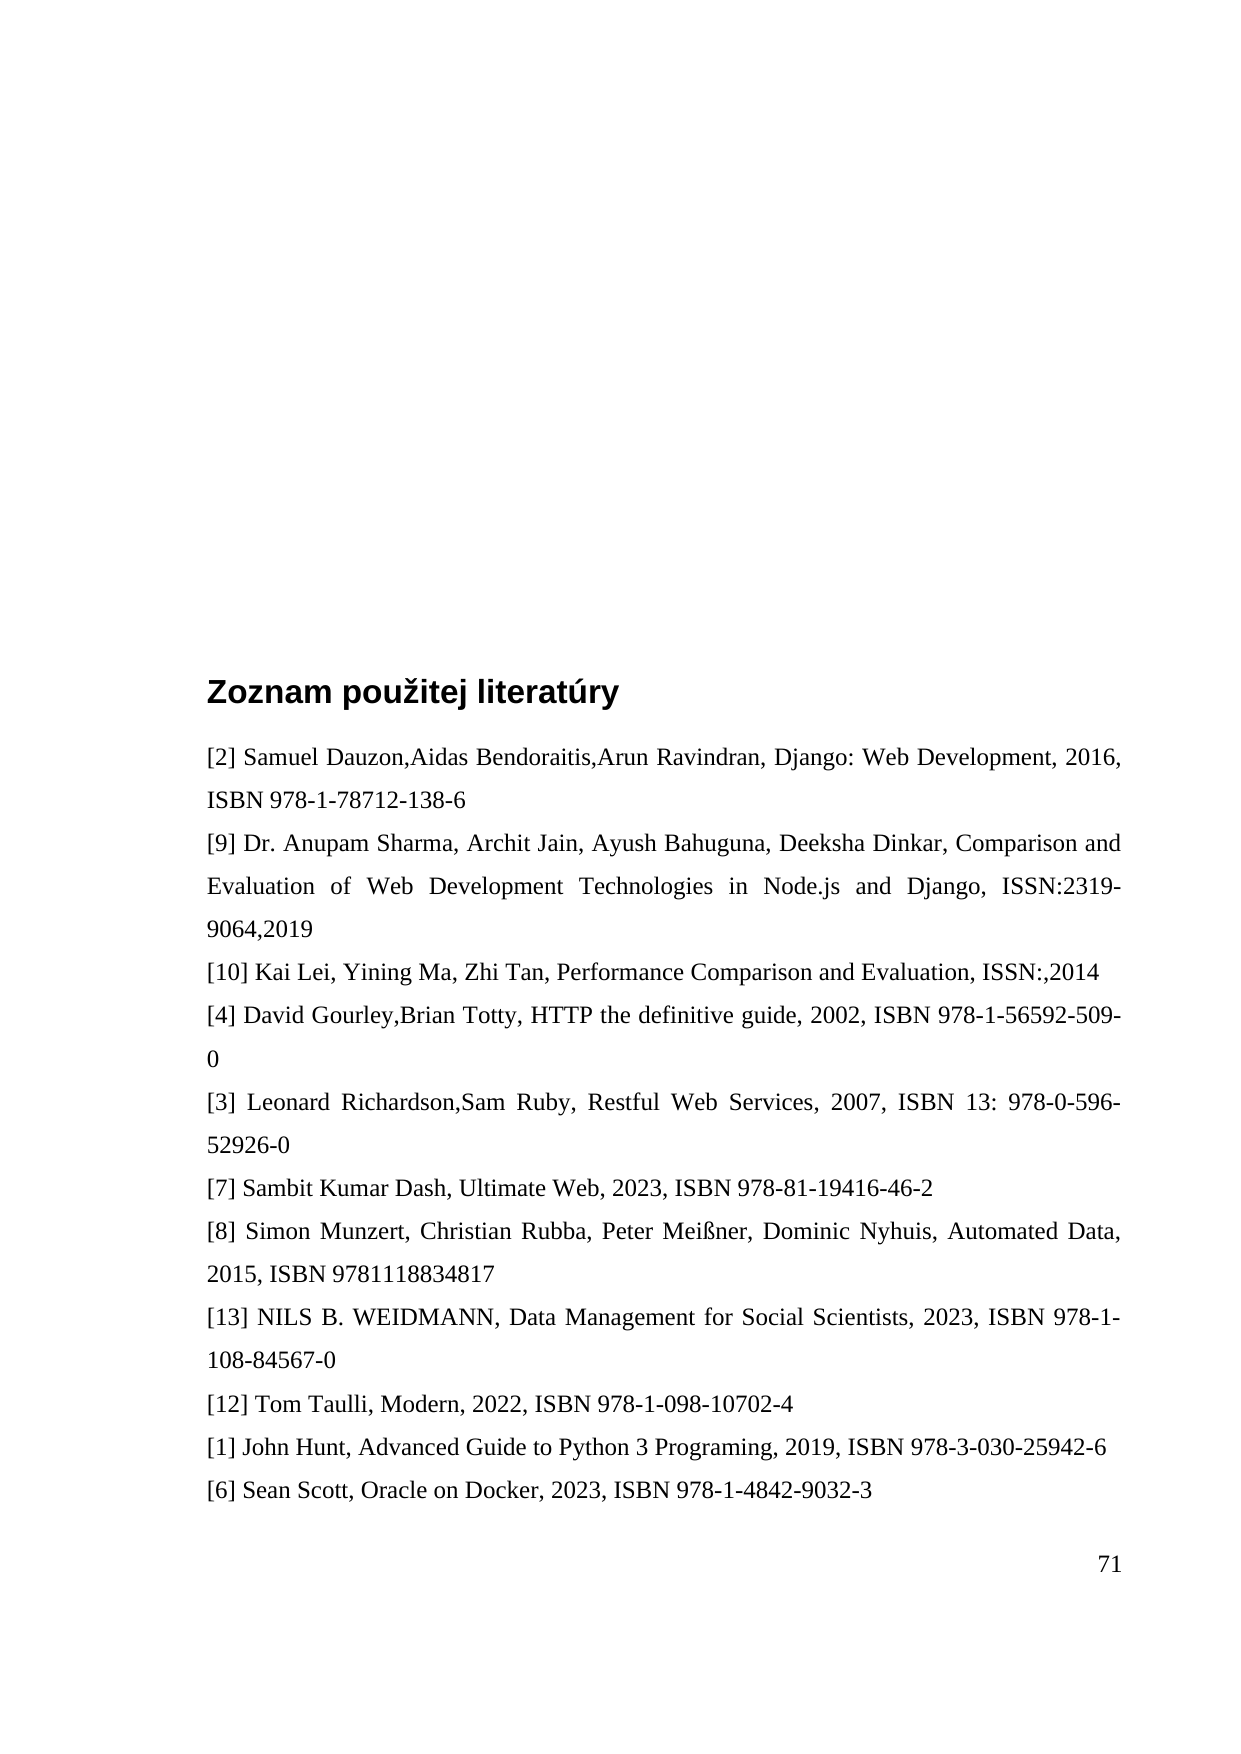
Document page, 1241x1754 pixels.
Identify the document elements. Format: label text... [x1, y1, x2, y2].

text [7] Sambit Kumar Dash, Ultimate Web, 2023, ISBN 978-81-19416-46-2 [207, 1173, 1122, 1202]
text [1] John Hunt, Advanced Guide to Python 3 Programing, 2019, ISBN 978-3-030-25942-6 [207, 1432, 1122, 1461]
text [9] Dr. Anupam Sharma, Archit Jain, Ayush Bahuguna, Deeksha Dinkar, Comparison and Evaluation of Web Development Technologies in Node.js and Django, ISSN:2319-9064,2019 [207, 828, 1122, 943]
text [3] Leonard Richardson,Sam Ruby, Restful Web Services, 2007, ISBN 13: 978-0-596-52926-0 [207, 1087, 1122, 1159]
text [13] NILS B. WEIDMANN, Data Management for Social Scientists, 2023, ISBN 978-1-108-84567-0 [207, 1302, 1122, 1374]
text [8] Simon Munzert, Christian Rubba, Peter Meißner, Dominic Nyhuis, Automated Data, 2015, ISBN 9781118834817 [207, 1216, 1122, 1288]
text [10] Kai Lei, Yining Ma, Zhi Tan, Performance Comparison and Evaluation, ISSN:,2014 [207, 957, 1122, 986]
text [6] Sean Scott, Oracle on Docker, 2023, ISBN 978-1-4842-9032-3 [207, 1475, 1122, 1504]
text [2] Samuel Dauzon,Aidas Bendoraitis,Arun Ravindran, Django: Web Development, 2016, ISBN 978-1-78712-138-6 [207, 742, 1122, 814]
subtitle Zoznam použitej literatúry [207, 672, 1122, 710]
text [4] David Gourley,Brian Totty, HTTP the definitive guide, 2002, ISBN 978-1-56592-509-0 [207, 1001, 1122, 1072]
text [12] Tom Taulli, Modern, 2022, ISBN 978-1-098-10702-4 [207, 1389, 1122, 1417]
